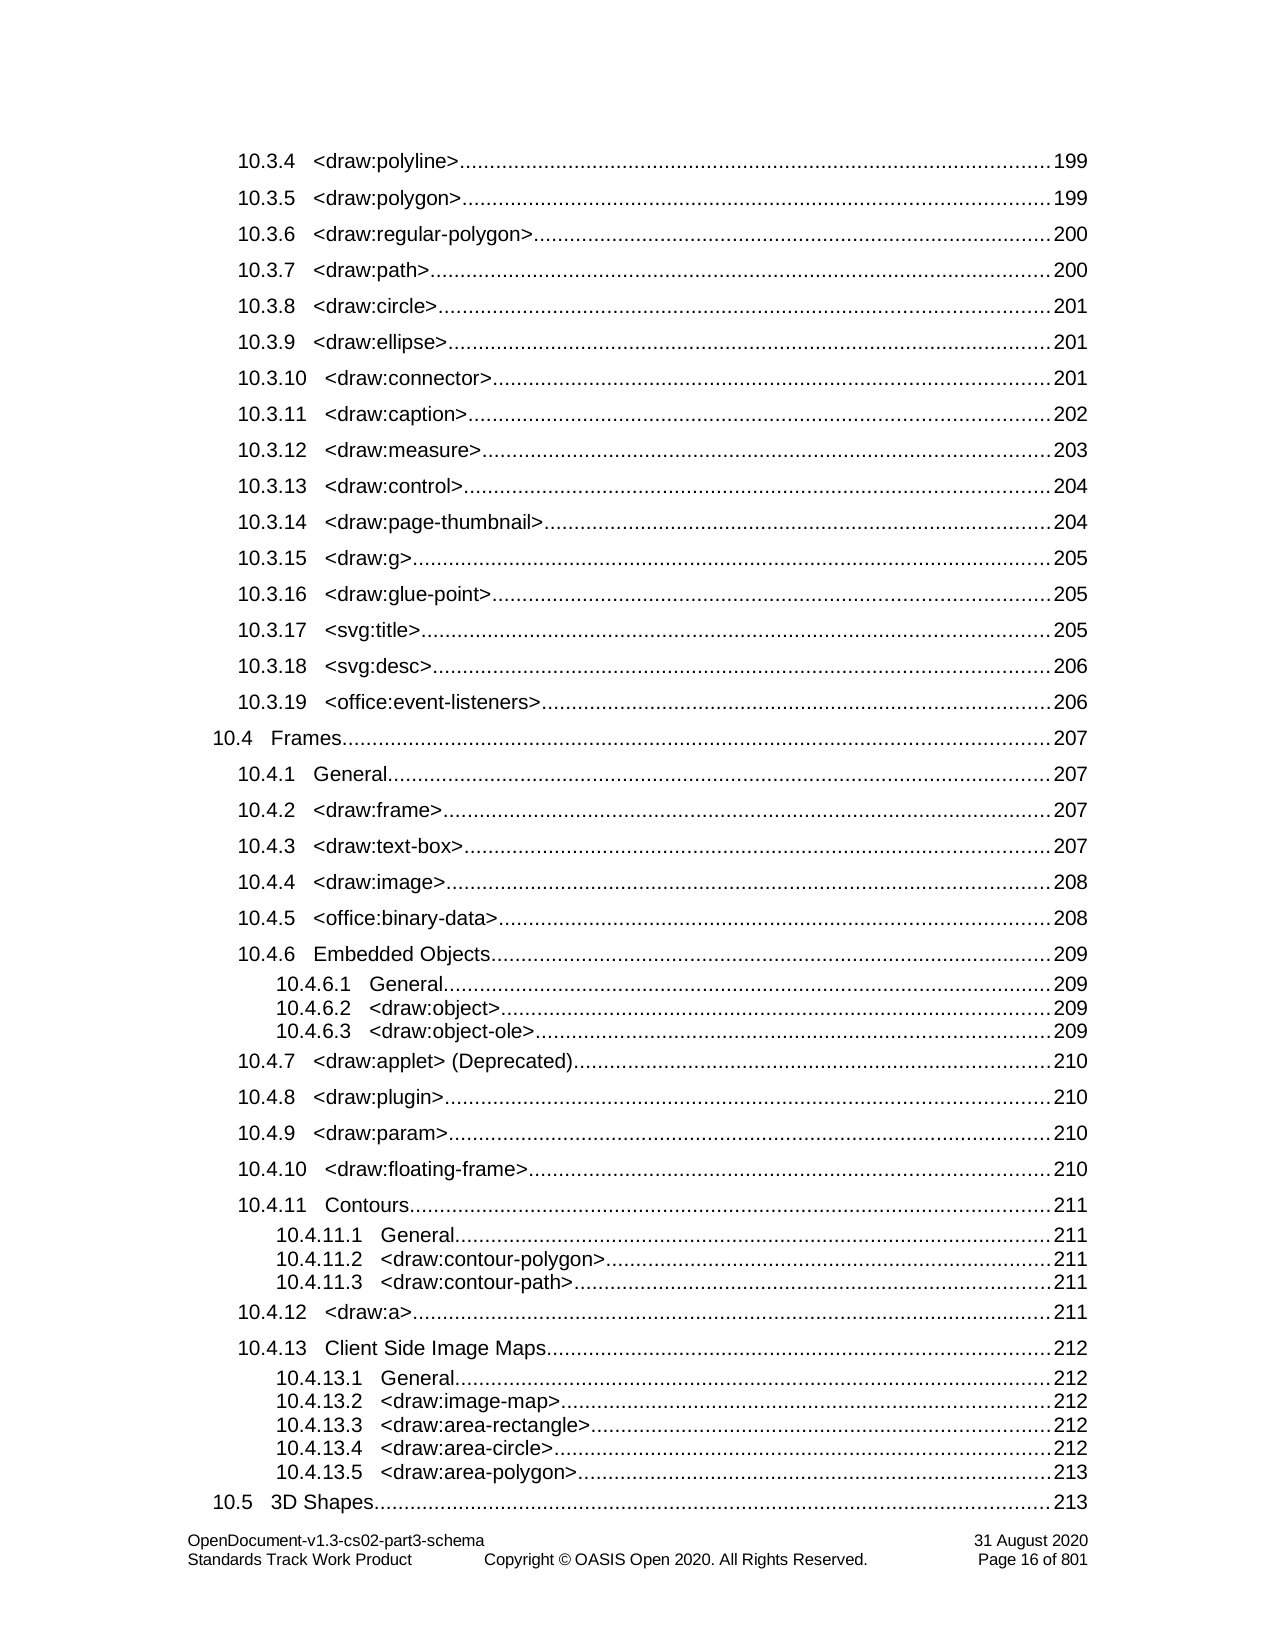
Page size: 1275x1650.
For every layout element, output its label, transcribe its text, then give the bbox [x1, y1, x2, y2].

text 10.4.13.2 <draw:image-map> 212 [276, 1390, 1088, 1413]
text 10.3.19 <office:event-listeners> 206 [237, 691, 1088, 714]
text 10.4.1 General 207 [237, 763, 1088, 786]
text 10.4.13.4 <draw:area-circle> 212 [276, 1437, 1088, 1460]
text 10.4.6.3 <draw:object-ole> 209 [276, 1020, 1088, 1043]
text 10.4.13.5 <draw:area-polygon> 213 [276, 1460, 1088, 1484]
text 10.4.6.2 <draw:object> 209 [276, 996, 1088, 1020]
text 10.3.11 <draw:caption> 202 [237, 402, 1088, 426]
text 10.3.16 <draw:glue-point> 205 [237, 582, 1088, 606]
text 10.4.11.2 <draw:contour-polygon> 211 [276, 1247, 1088, 1271]
text 10.3.4 <draw:polyline> 199 [237, 150, 1088, 173]
text 10.3.12 <draw:measure> 203 [237, 438, 1088, 462]
text 10.3.8 <draw:circle> 201 [237, 294, 1088, 318]
text 10.4.12 <draw:a> 211 [237, 1300, 1088, 1324]
text 10.4.11 Contours 211 [237, 1194, 1088, 1217]
text 10.4.6 Embedded Objects 209 [237, 943, 1088, 966]
text 10.4.13.3 <draw:area-rectangle> 212 [276, 1413, 1088, 1437]
text 10.3.17 <svg:title> 205 [237, 618, 1088, 642]
text 10.3.7 <draw:path> 200 [237, 258, 1088, 282]
text 10.4.3 <draw:text-box> 207 [237, 835, 1088, 858]
text 10.3.15 <draw:g> 205 [237, 546, 1088, 570]
text 10.4.11.3 <draw:contour-path> 211 [276, 1271, 1088, 1294]
text 10.4.11.1 General 211 [276, 1223, 1088, 1247]
text 10.4 Frames 207 [212, 727, 1088, 750]
text 10.4.7 <draw:applet> (Deprecated) 210 [237, 1049, 1088, 1073]
text 10.5 3D Shapes 213 [212, 1490, 1088, 1514]
text 10.3.14 <draw:page-thumbnail> 204 [237, 510, 1088, 534]
text 10.3.9 <draw:ellipse> 201 [237, 330, 1088, 354]
text 10.4.6.1 General 209 [276, 973, 1088, 996]
text 10.4.8 <draw:plugin> 210 [237, 1086, 1088, 1109]
text 10.4.10 <draw:floating-frame> 210 [237, 1158, 1088, 1181]
text 10.4.5 <office:binary-data> 208 [237, 907, 1088, 930]
text 10.4.4 <draw:image> 208 [237, 871, 1088, 894]
text 10.4.13 Client Side Image Maps 212 [237, 1336, 1088, 1360]
text 10.3.5 <draw:polygon> 199 [237, 186, 1088, 209]
text 10.3.10 <draw:connector> 201 [237, 366, 1088, 390]
text 10.3.13 <draw:control> 204 [237, 474, 1088, 498]
text 10.4.9 <draw:param> 210 [237, 1122, 1088, 1145]
text 10.4.2 <draw:frame> 207 [237, 799, 1088, 822]
text 10.4.13.1 General 212 [276, 1366, 1088, 1390]
text 10.3.6 <draw:regular-polygon> 200 [237, 222, 1088, 246]
text 10.3.18 <svg:desc> 206 [237, 654, 1088, 678]
